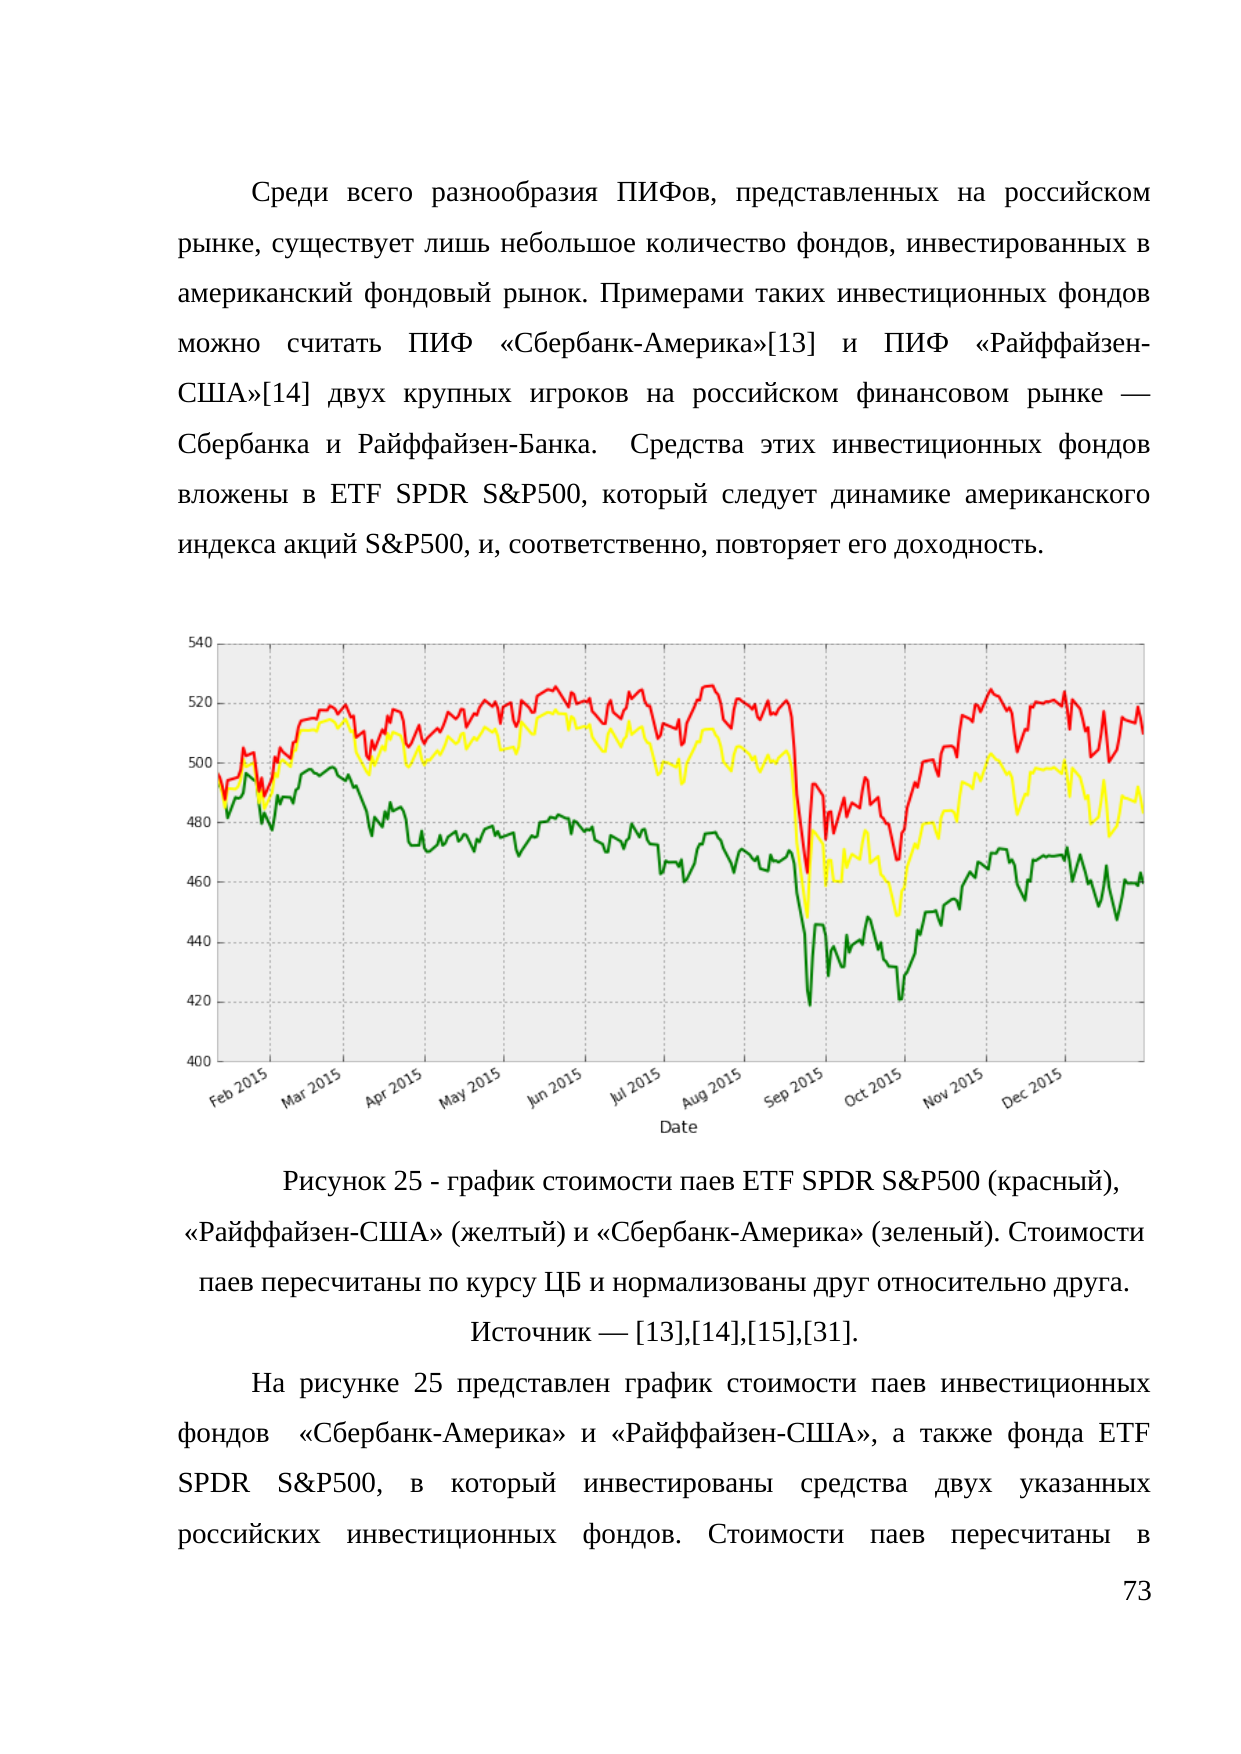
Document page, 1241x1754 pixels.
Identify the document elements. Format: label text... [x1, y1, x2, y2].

picture [177, 627, 1152, 1147]
text Рисунок 25 - график стоимости паев ETF SPDR S&P500 (красный), «Райффайзен-США» (желтый) и «Сбербанк-Америка» (зеленый). Стоимости паев пересчитаны по курсу ЦБ и нормализованы друг относительно друга. Источник — [13],[14],[15],[31]. [177, 1147, 1152, 1348]
text Среди всего разнообразия ПИФов, представленных на российском рынке, существует лишь небольшое количество фондов, инвестированных в американский фондовый рынок. Примерами таких инвестиционных фондов можно считать ПИФ «Сбербанк-Америка»[13] и ПИФ «Райффайзен-США»[14] двух крупных игроков на российском финансовом рынке — Сбербанка и Райффайзен-Банка. Средства этих инвестиционных фондов вложены в ETF SPDR S&P500, который следует динамике американского индекса акций S&P500, и, соответственно, повторяет его доходность. [177, 174, 1152, 560]
text На рисунке 25 представлен график стоимости паев инвестиционных фондов «Сбербанк-Америка» и «Райффайзен-США», а также фонда ETF SPDR S&P500, в который инвестированы средства двух указанных российских инвестиционных фондов. Стоимости паев пересчитаны в [177, 1365, 1152, 1549]
